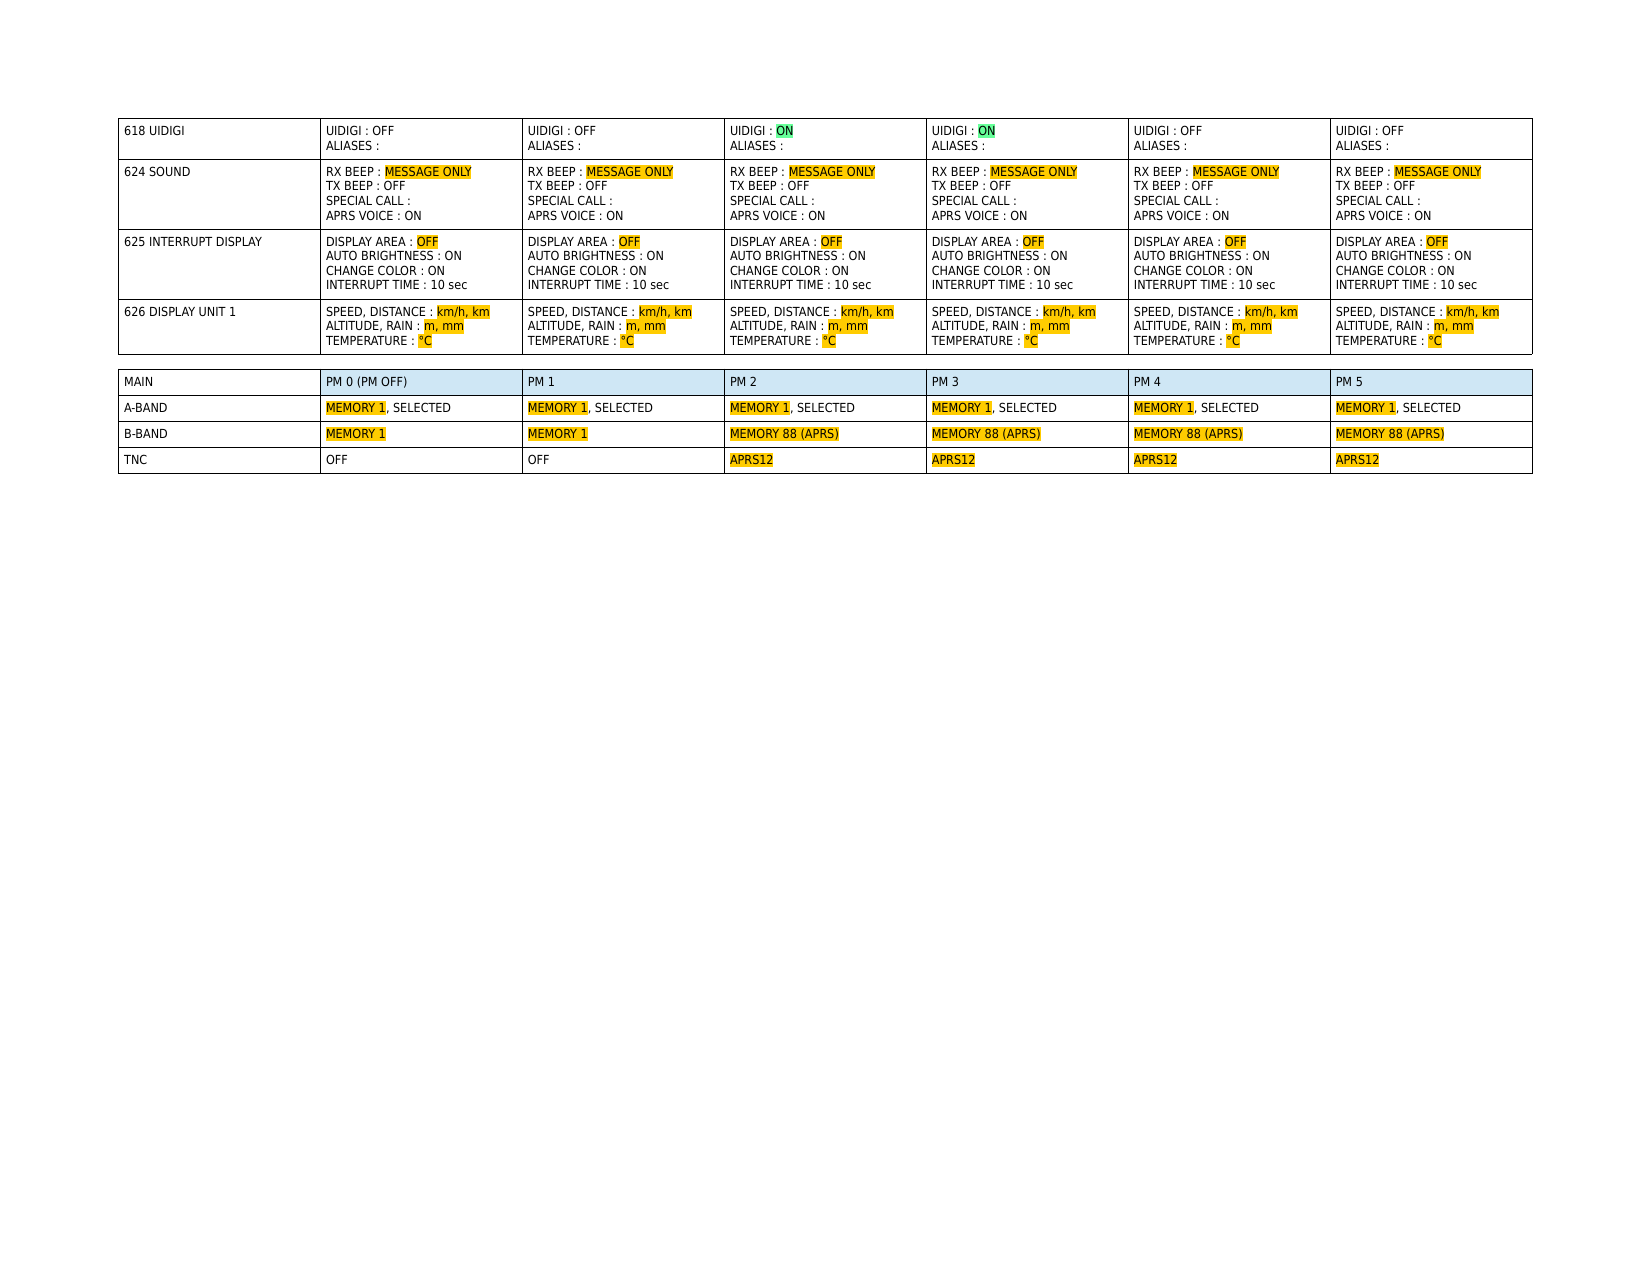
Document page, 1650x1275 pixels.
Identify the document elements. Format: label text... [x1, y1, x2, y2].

table_header PM 3 [927, 370, 1128, 395]
table_cell MEMORY 88 (APRS) [725, 422, 926, 447]
table_cell APRS12 [725, 448, 926, 473]
table_cell 624 SOUND [119, 160, 320, 229]
table_cell MEMORY 1, SELECTED [1331, 396, 1532, 421]
table_cell MEMORY 88 (APRS) [1331, 422, 1532, 447]
table_header PM 4 [1129, 370, 1330, 395]
table_cell B-BAND [119, 422, 320, 447]
table_cell OFF [321, 448, 522, 473]
table_header PM 5 [1331, 370, 1532, 395]
table_header MAIN [119, 370, 320, 395]
table_cell UIDIGI : OFF ALIASES : [321, 119, 522, 159]
table_cell RX BEEP : MESSAGE ONLY TX BEEP : OFF SPECIAL CALL : APRS VOICE : ON [1331, 160, 1532, 229]
table_cell 618 UIDIGI [119, 119, 320, 159]
table_cell MEMORY 1 [321, 422, 522, 447]
table_header PM 1 [523, 370, 724, 395]
table_cell SPEED, DISTANCE : km/h, km ALTITUDE, RAIN : m, mm TEMPERATURE : °C [1129, 300, 1330, 354]
table_cell MEMORY 1, SELECTED [725, 396, 926, 421]
table_cell APRS12 [1129, 448, 1330, 473]
table_cell RX BEEP : MESSAGE ONLY TX BEEP : OFF SPECIAL CALL : APRS VOICE : ON [1129, 160, 1330, 229]
table_cell DISPLAY AREA : OFF AUTO BRIGHTNESS : ON CHANGE COLOR : ON INTERRUPT TIME : 10 sec [927, 230, 1128, 299]
table_cell UIDIGI : ON ALIASES : [927, 119, 1128, 159]
table_cell UIDIGI : ON ALIASES : [725, 119, 926, 159]
table_cell UIDIGI : OFF ALIASES : [523, 119, 724, 159]
table_cell UIDIGI : OFF ALIASES : [1331, 119, 1532, 159]
table_cell SPEED, DISTANCE : km/h, km ALTITUDE, RAIN : m, mm TEMPERATURE : °C [321, 300, 522, 354]
table_cell MEMORY 1, SELECTED [523, 396, 724, 421]
table_cell DISPLAY AREA : OFF AUTO BRIGHTNESS : ON CHANGE COLOR : ON INTERRUPT TIME : 10 sec [523, 230, 724, 299]
table_cell DISPLAY AREA : OFF AUTO BRIGHTNESS : ON CHANGE COLOR : ON INTERRUPT TIME : 10 sec [1129, 230, 1330, 299]
table_cell SPEED, DISTANCE : km/h, km ALTITUDE, RAIN : m, mm TEMPERATURE : °C [927, 300, 1128, 354]
table_header PM 0 (PM OFF) [321, 370, 522, 395]
table_cell MEMORY 1, SELECTED [321, 396, 522, 421]
table_cell APRS12 [927, 448, 1128, 473]
table_cell MEMORY 88 (APRS) [927, 422, 1128, 447]
table_cell MEMORY 1, SELECTED [1129, 396, 1330, 421]
table_cell 625 INTERRUPT DISPLAY [119, 230, 320, 299]
table_cell APRS12 [1331, 448, 1532, 473]
table_cell 626 DISPLAY UNIT 1 [119, 300, 320, 354]
table_cell UIDIGI : OFF ALIASES : [1129, 119, 1330, 159]
table_cell DISPLAY AREA : OFF AUTO BRIGHTNESS : ON CHANGE COLOR : ON INTERRUPT TIME : 10 sec [1331, 230, 1532, 299]
table_cell TNC [119, 448, 320, 473]
table_cell A-BAND [119, 396, 320, 421]
table_header PM 2 [725, 370, 926, 395]
table_cell RX BEEP : MESSAGE ONLY TX BEEP : OFF SPECIAL CALL : APRS VOICE : ON [725, 160, 926, 229]
table_cell MEMORY 1 [523, 422, 724, 447]
table_cell RX BEEP : MESSAGE ONLY TX BEEP : OFF SPECIAL CALL : APRS VOICE : ON [523, 160, 724, 229]
table_cell RX BEEP : MESSAGE ONLY TX BEEP : OFF SPECIAL CALL : APRS VOICE : ON [927, 160, 1128, 229]
table_cell DISPLAY AREA : OFF AUTO BRIGHTNESS : ON CHANGE COLOR : ON INTERRUPT TIME : 10 sec [725, 230, 926, 299]
table_cell RX BEEP : MESSAGE ONLY TX BEEP : OFF SPECIAL CALL : APRS VOICE : ON [321, 160, 522, 229]
table_cell SPEED, DISTANCE : km/h, km ALTITUDE, RAIN : m, mm TEMPERATURE : °C [1331, 300, 1532, 354]
table_cell MEMORY 1, SELECTED [927, 396, 1128, 421]
table_cell OFF [523, 448, 724, 473]
table_cell MEMORY 88 (APRS) [1129, 422, 1330, 447]
table_cell DISPLAY AREA : OFF AUTO BRIGHTNESS : ON CHANGE COLOR : ON INTERRUPT TIME : 10 sec [321, 230, 522, 299]
table_cell SPEED, DISTANCE : km/h, km ALTITUDE, RAIN : m, mm TEMPERATURE : °C [523, 300, 724, 354]
table_cell SPEED, DISTANCE : km/h, km ALTITUDE, RAIN : m, mm TEMPERATURE : °C [725, 300, 926, 354]
